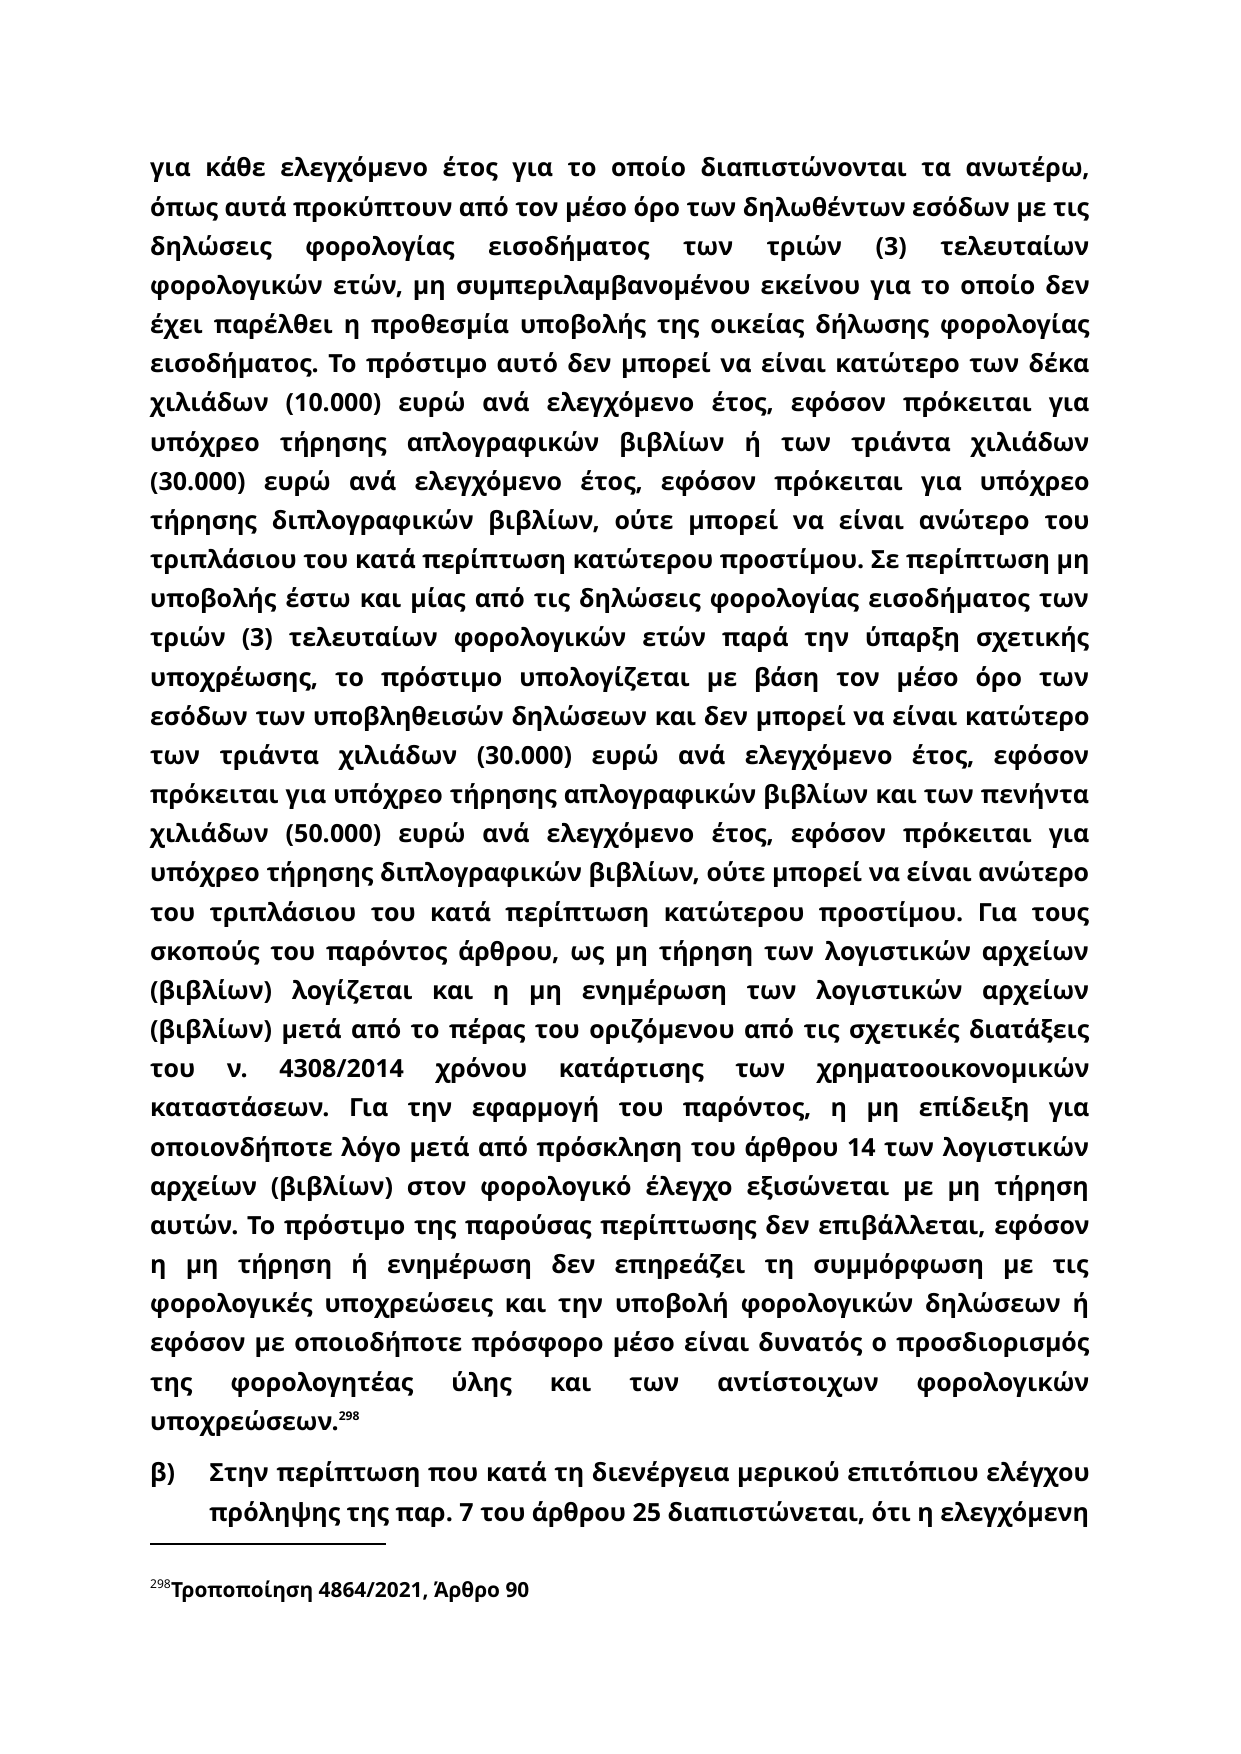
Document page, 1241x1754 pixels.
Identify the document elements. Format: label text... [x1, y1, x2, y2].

text Τροποποίηση 4864/2021, Άρθρο 90 [150, 1576, 1090, 1604]
list β) Στην περίπτωση που κατά τη διενέργεια μερικού επιτόπιου ελέγχου πρόληψης της παρ. 7 του άρθρου 25 διαπιστώνεται, ότι η ελεγχόμενη [150, 1455, 1090, 1528]
text για κάθε ελεγχόμενο έτος για το οποίο διαπιστώνονται τα ανωτέρω, όπως αυτά προκύπτουν από τον μέσο όρο των δηλωθέντων εσόδων με τις δηλώσεις φορολογίας εισοδήματος των τριών (3) τελευταίων φορολογικών ετών, μη συμπεριλαμβανομένου εκείνου για το οποίο δεν έχει παρέλθει η προθεσμία υποβολής της οικείας δήλωσης φορολογίας εισοδήματος. Το πρόστιμο αυτό δεν μπορεί να είναι κατώτερο των δέκα χιλιάδων (10.000) ευρώ ανά ελεγχόμενο έτος, εφόσον πρόκειται για υπόχρεο τήρησης απλογραφικών βιβλίων ή των τριάντα χιλιάδων (30.000) ευρώ ανά ελεγχόμενο έτος, εφόσον πρόκειται για υπόχρεο τήρησης διπλογραφικών βιβλίων, ούτε μπορεί να είναι ανώτερο του τριπλάσιου του κατά περίπτωση κατώτερου προστίμου. Σε περίπτωση μη υποβολής έστω και μίας από τις δηλώσεις φορολογίας εισοδήματος των τριών (3) τελευταίων φορολογικών ετών παρά την ύπαρξη σχετικής υποχρέωσης, το πρόστιμο υπολογίζεται με βάση τον μέσο όρο των εσόδων των υποβληθεισών δηλώσεων και δεν μπορεί να είναι κατώτερο των τριάντα χιλιάδων (30.000) ευρώ ανά ελεγχόμενο έτος, εφόσον πρόκειται για υπόχρεο τήρησης απλογραφικών βιβλίων και των πενήντα χιλιάδων (50.000) ευρώ ανά ελεγχόμενο έτος, εφόσον πρόκειται για υπόχρεο τήρησης διπλογραφικών βιβλίων, ούτε μπορεί να είναι ανώτερο του τριπλάσιου του κατά περίπτωση κατώτερου προστίμου. Για τους σκοπούς του παρόντος άρθρου, ως μη τήρηση των λογιστικών αρχείων (βιβλίων) λογίζεται και η μη ενημέρωση των λογιστικών αρχείων (βιβλίων) μετά από το πέρας του οριζόμενου από τις σχετικές διατάξεις του ν. 4308/2014 χρόνου κατάρτισης των χρηματοοικονομικών καταστάσεων. Για την εφαρμογή του παρόντος, η μη επίδειξη για οποιονδήποτε λόγο μετά από πρόσκληση του άρθρου 14 των λογιστικών αρχείων (βιβλίων) στον φορολογικό έλεγχο εξισώνεται με μη τήρηση αυτών. Το πρόστιμο της παρούσας περίπτωσης δεν επιβάλλεται, εφόσον η μη τήρηση ή ενημέρωση δεν επηρεάζει τη συμμόρφωση με τις φορολογικές υποχρεώσεις και την υποβολή φορολογικών δηλώσεων ή εφόσον με οποιοδήποτε πρόσφορο μέσο είναι δυνατός ο προσδιορισμός της φορολογητέας ύλης και των αντίστοιχων φορολογικών υποχρεώσεων. [150, 150, 1090, 1437]
